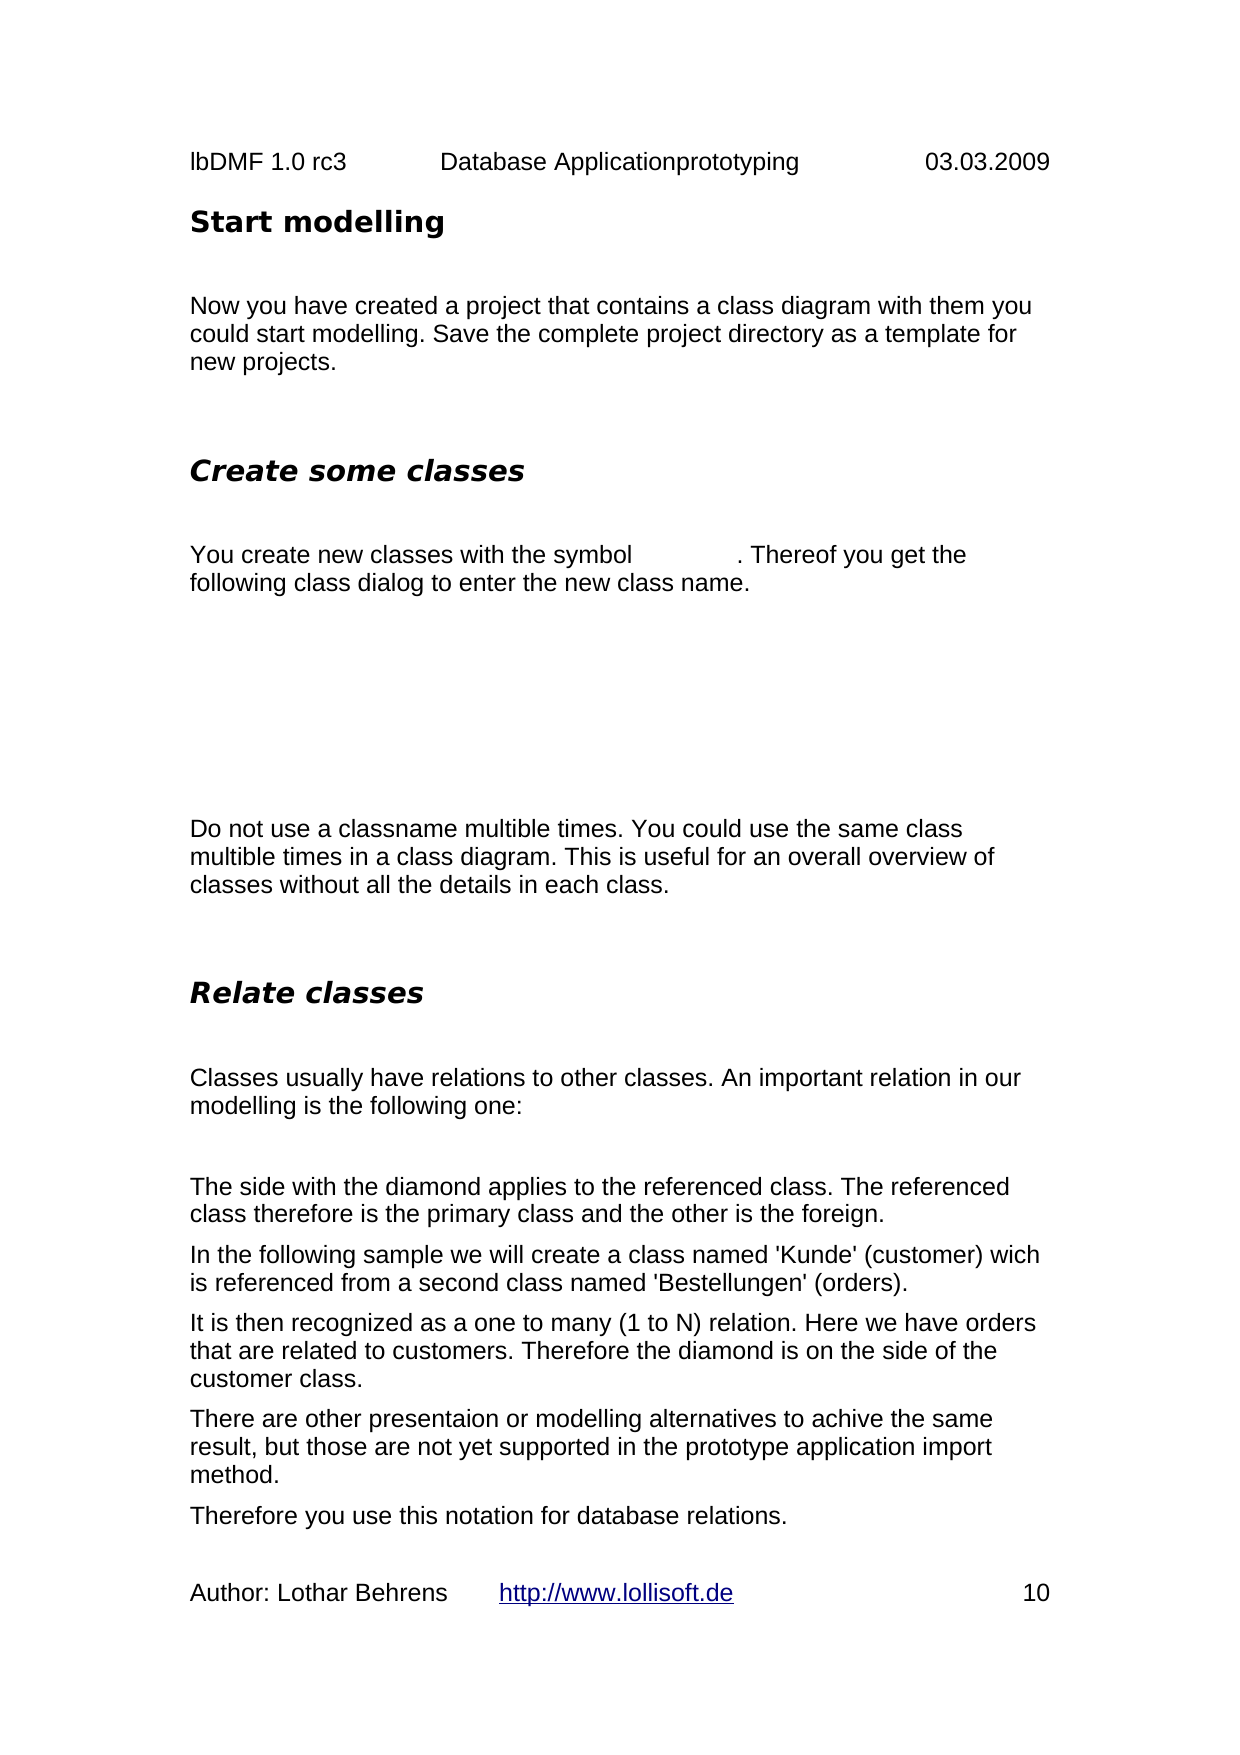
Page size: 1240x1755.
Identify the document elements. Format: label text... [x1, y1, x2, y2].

text Do not use a classname multible times. You could use the same class multible times in a class diagram. This is useful for an overall overview of classes without all the details in each class. [189, 815, 1050, 899]
text In the following sample we will create a class named 'Kunde' (customer) wich is referenced from a second class named 'Bestellungen' (orders). [189, 1241, 1050, 1297]
text Classes usually have relations to other classes. An important relation in our modelling is the following one: [189, 1064, 1050, 1119]
text The side with the diamond applies to the referenced class. The referenced class therefore is the primary class and the other is the foreign. [189, 1172, 1050, 1228]
text You create new classes with the symbol . Thereof you get the following class dialog to enter the new class name. [189, 541, 1050, 597]
text Now you have created a project that contains a class diagram with them you could start modelling. Save the complete project directory as a template for new projects. [189, 292, 1050, 376]
subtitle Relate classes [189, 977, 1050, 1011]
text There are other presentaion or modelling alternatives to achive the same result, but those are not yet supported in the prototype application import method. [189, 1405, 1050, 1489]
text Therefore you use this notation for database relations. [189, 1502, 1050, 1529]
subtitle Start modelling [189, 205, 1050, 239]
subtitle Create some classes [189, 454, 1050, 488]
text It is then recognized as a one to many (1 to N) relation. Here we have orders that are related to customers. Therefore the diamond is on the side of the customer class. [189, 1309, 1050, 1393]
